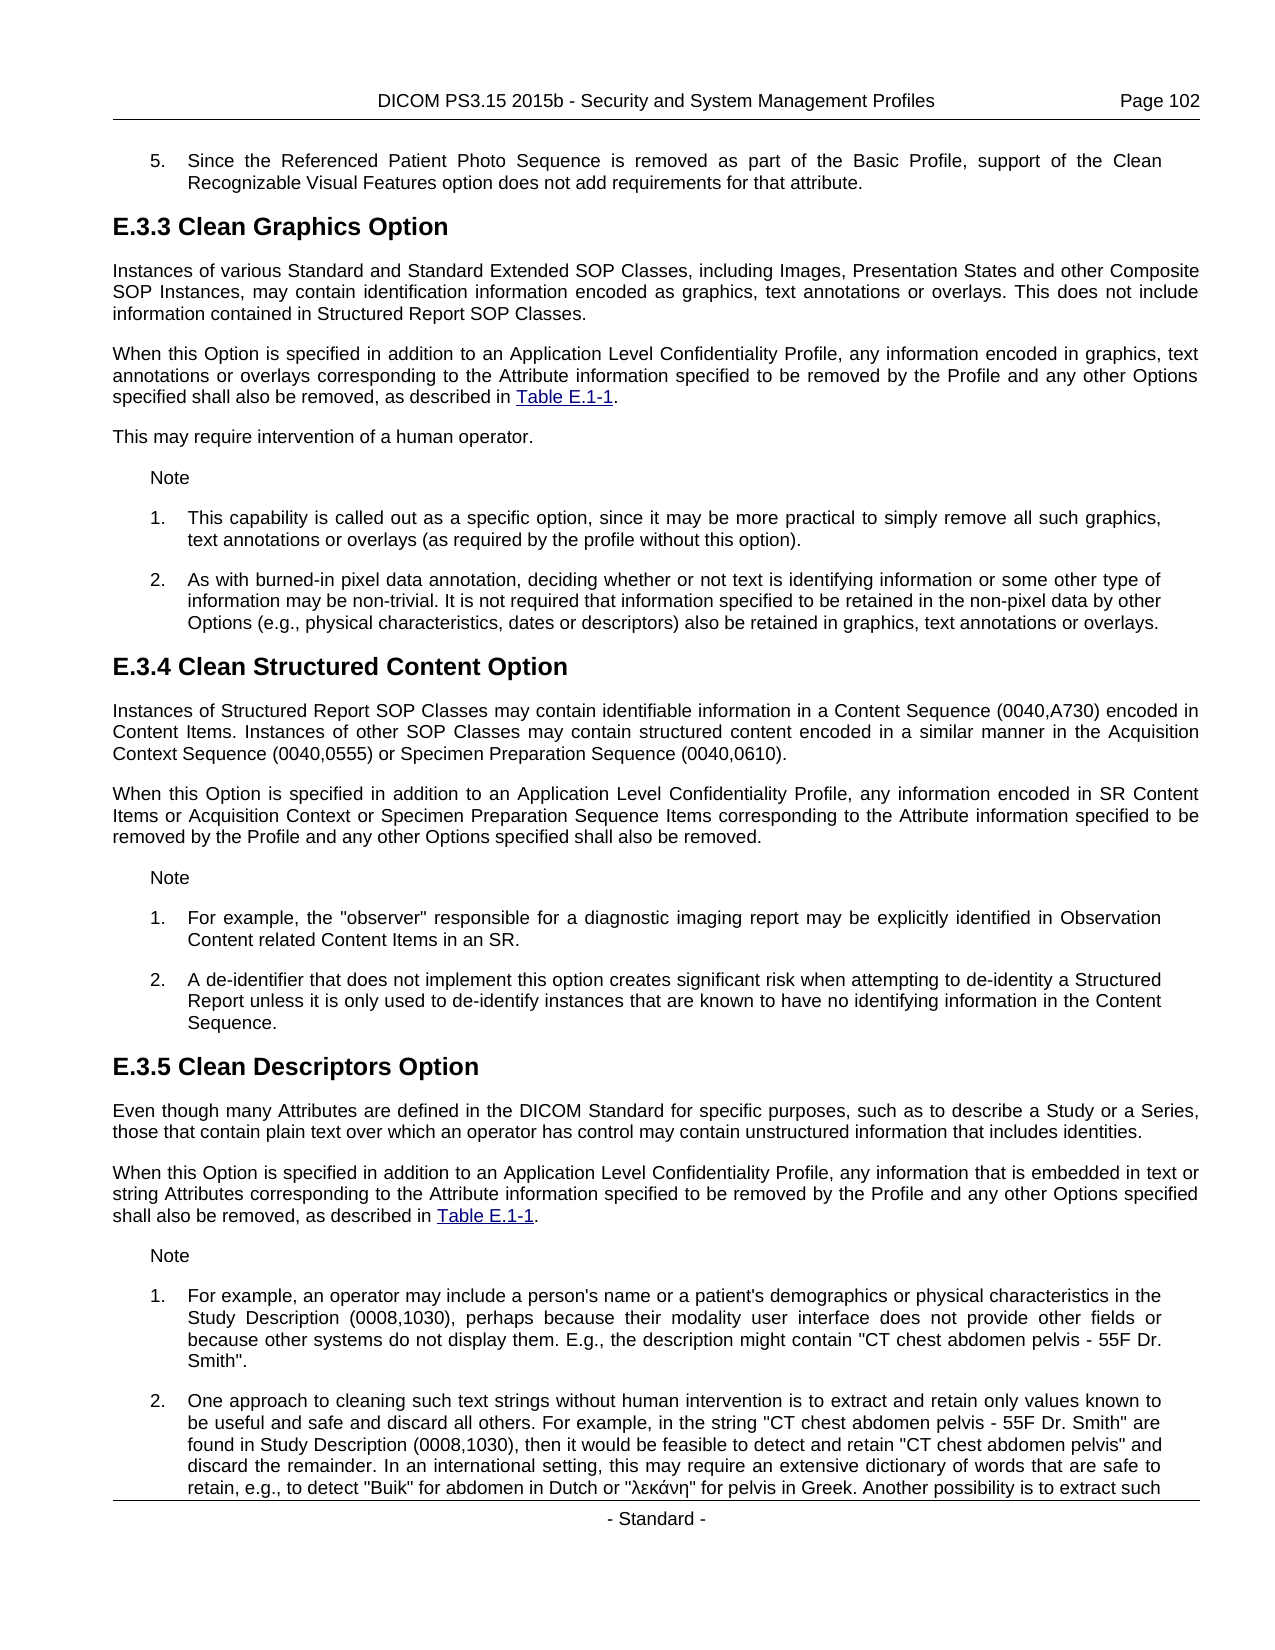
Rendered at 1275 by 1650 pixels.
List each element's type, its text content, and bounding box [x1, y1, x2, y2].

list One approach to cleaning such text strings without human intervention is to extract and retain only values known to be useful and safe and discard all others. For example, in the string "CT chest abdomen pelvis - 55F Dr. Smith" are found in Study Description (0008,1030), then it would be feasible to detect and retain "CT chest abdomen pelvis" and discard the remainder. In an international setting, this may require an extensive dictionary of words that are safe to retain, e.g., to detect "Buik" for abdomen in Dutch or "λεκάνη" for pelvis in Greek. Another possibility is to extract such [150, 1390, 1162, 1498]
text Instances of Structured Report SOP Classes may contain identifiable information in a Content Sequence (0040,A730) encoded in Content Items. Instances of other SOP Classes may contain structured content encoded in a similar manner in the Acquisition Context Sequence (0040,0555) or Specimen Preparation Sequence (0040,0610). [112, 700, 1200, 764]
list For example, the "observer" responsible for a diagnostic imaging report may be explicitly identified in Observation Content related Content Items in an SR. [150, 907, 1162, 950]
text When this Option is specified in addition to an Application Level Confidentiality Profile, any information encoded in SR Content Items or Acquisition Context or Specimen Preparation Sequence Items corresponding to the Attribute information specified to be removed by the Profile and any other Options specified shall also be removed. [112, 783, 1200, 848]
text E.3.4 Clean Structured Content Option [112, 652, 1200, 681]
text Note [150, 1245, 1162, 1267]
text When this Option is specified in addition to an Application Level Confidentiality Profile, any information encoded in graphics, text annotations or overlays corresponding to the Attribute information specified to be removed by the Profile and any other Options specified shall also be removed, as described in Table E.1-1. [112, 343, 1200, 407]
text E.3.3 Clean Graphics Option [112, 212, 1200, 241]
list A de-identifier that does not implement this option creates significant risk when attempting to de-identity a Structured Report unless it is only used to de-identify instances that are known to have no identifying information in the Content Sequence. [150, 969, 1162, 1033]
list As with burned-in pixel data annotation, deciding whether or not text is identifying information or some other type of information may be non-trivial. It is not required that information specified to be retained in the non-pixel data by other Options (e.g., physical characteristics, dates or descriptors) also be retained in graphics, text annotations or overlays. [150, 569, 1162, 633]
list This capability is called out as a specific option, since it may be more practical to simply remove all such graphics, text annotations or overlays (as required by the profile without this option). [150, 507, 1162, 550]
text Note [150, 867, 1162, 888]
list Since the Referenced Patient Photo Sequence is removed as part of the Basic Profile, support of the Clean Recognizable Visual Features option does not add requirements for that attribute. [150, 150, 1162, 193]
text E.3.5 Clean Descriptors Option [112, 1052, 1200, 1081]
text When this Option is specified in addition to an Application Level Confidentiality Profile, any information that is embedded in text or string Attributes corresponding to the Attribute information specified to be removed by the Profile and any other Options specified shall also be removed, as described in Table E.1-1. [112, 1162, 1200, 1226]
text Even though many Attributes are defined in the DICOM Standard for specific purposes, such as to describe a Study or a Series, those that contain plain text over which an operator has control may contain unstructured information that includes identities. [112, 1100, 1200, 1143]
text Instances of various Standard and Standard Extended SOP Classes, including Images, Presentation States and other Composite SOP Instances, may contain identification information encoded as graphics, text annotations or overlays. This does not include information contained in Structured Report SOP Classes. [112, 259, 1200, 324]
text Note [150, 467, 1162, 488]
text This may require intervention of a human operator. [112, 426, 1200, 448]
list For example, an operator may include a person's name or a patient's demographics or physical characteristics in the Study Description (0008,1030), perhaps because their modality user interface does not provide other fields or because other systems do not display them. E.g., the description might contain "CT chest abdomen pelvis - 55F Dr. Smith". [150, 1285, 1162, 1372]
